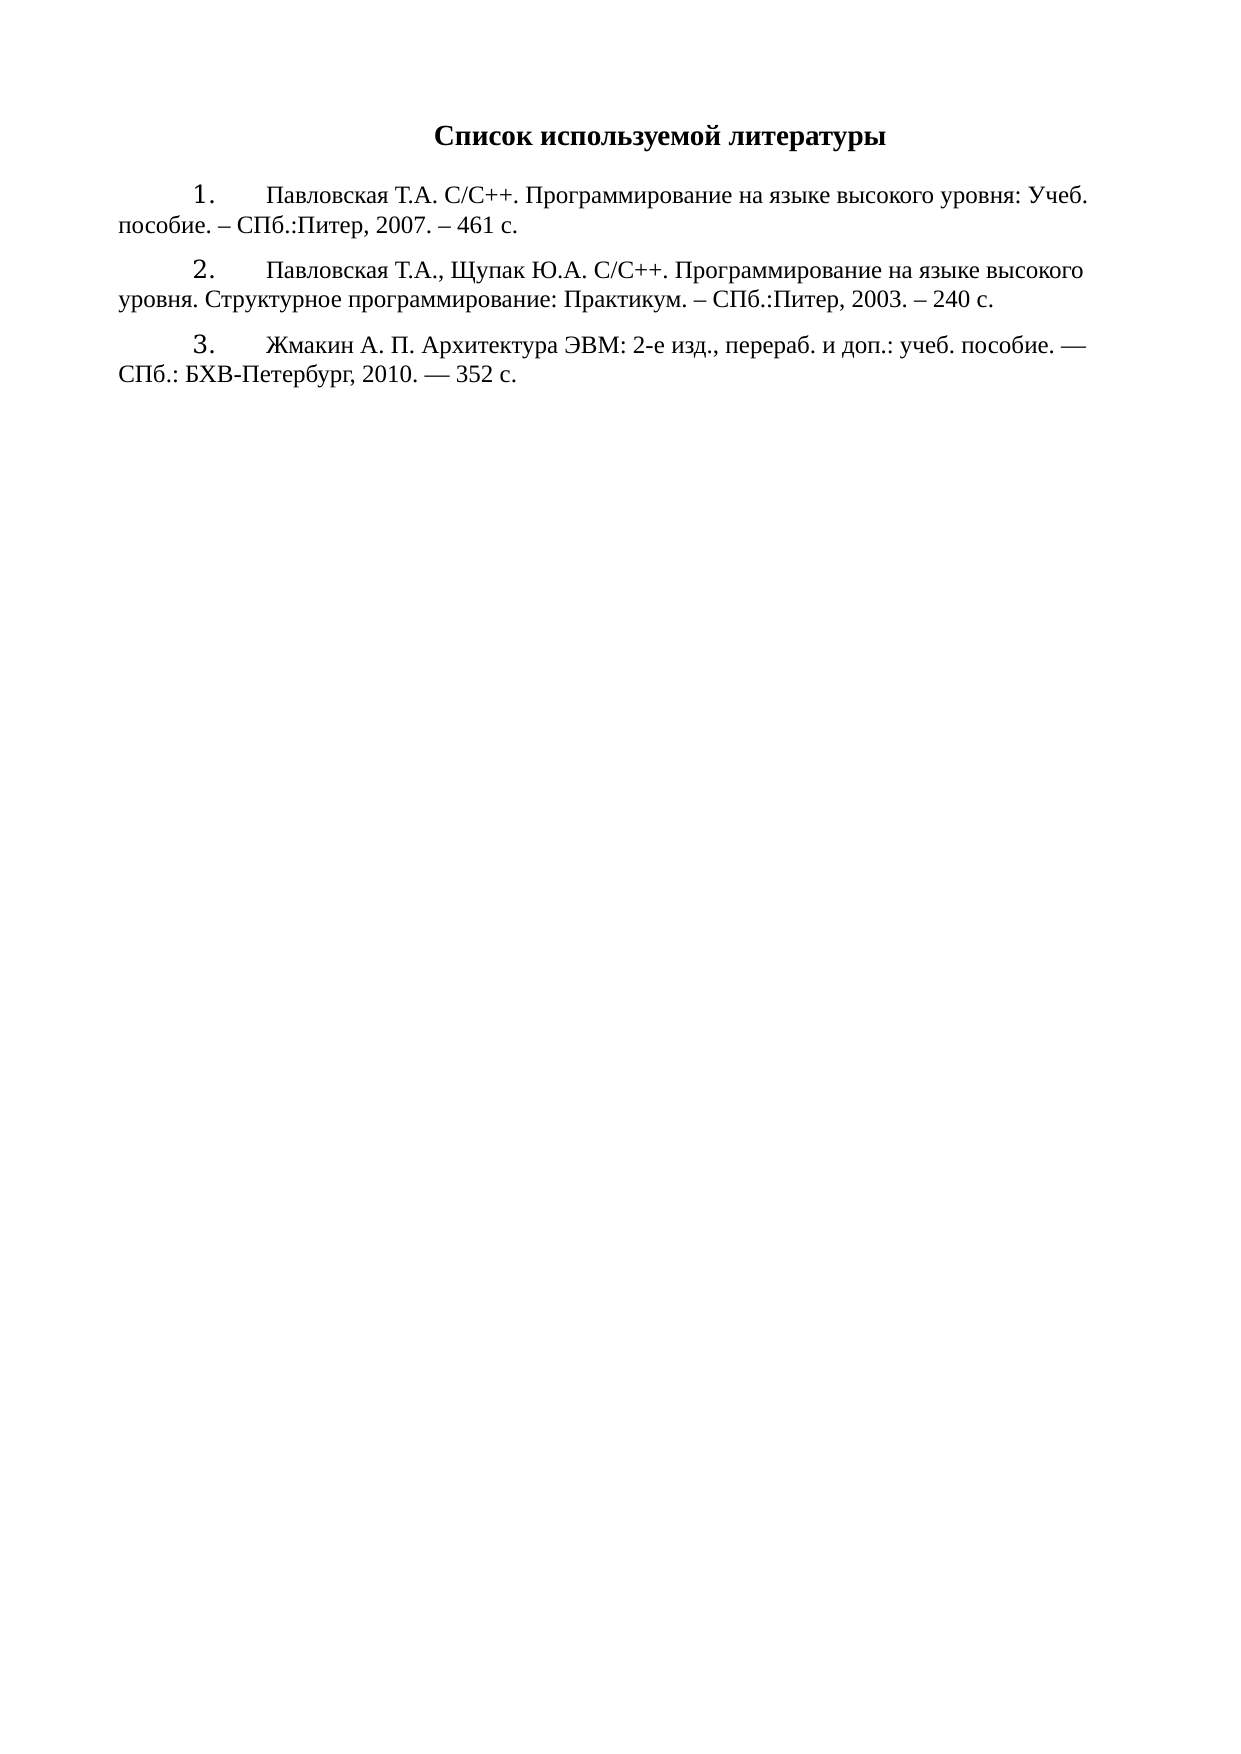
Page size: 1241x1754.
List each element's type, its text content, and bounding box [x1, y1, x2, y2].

list Павловская Т.А. С/С++. Программирование на языке высокого уровня: Учеб. пособие. – СПб.:Питер, 2007. – 461 с. [118, 180, 1122, 238]
list Павловская Т.А., Щупак Ю.А. С/С++. Программирование на языке высокого уровня. Структурное программирование: Практикум. – СПб.:Питер, 2003. – 240 с. [118, 255, 1122, 313]
list Жмакин А. П. Архитектура ЭВМ: 2-е изд., перераб. и доп.: учеб. пособие. — СПб.: БХВ-Петербург, 2010. — 352 с. [118, 330, 1122, 388]
text Список используемой литературы [124, 118, 1122, 152]
